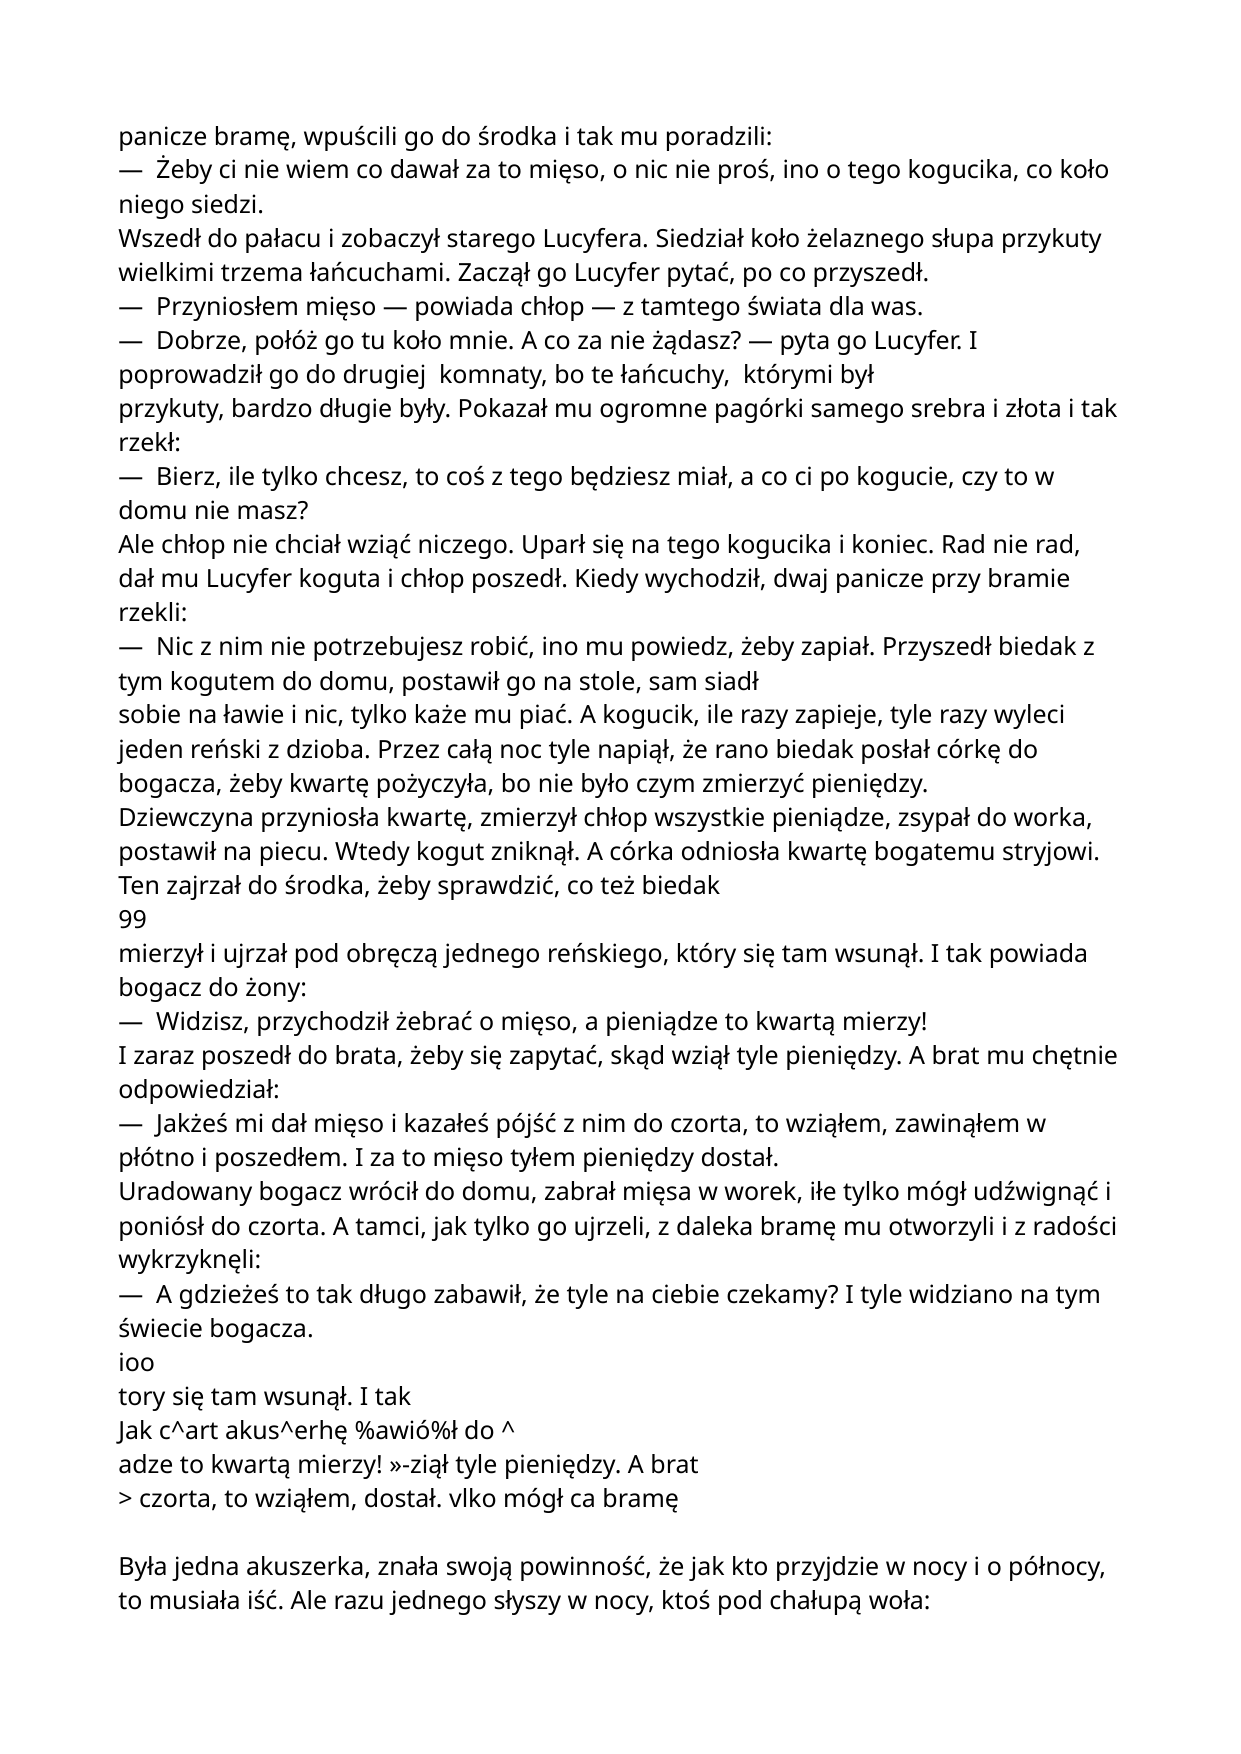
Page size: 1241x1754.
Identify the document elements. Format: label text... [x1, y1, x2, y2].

text 99 [118, 902, 1122, 936]
text mierzył i ujrzał pod obręczą jednego reńskiego, który się tam wsunął. I tak powiada bogacz do żony: [118, 936, 1122, 1004]
text — Jakżeś mi dał mięso i kazałeś pójść z nim do czorta, to wziąłem, zawinąłem w płótno i poszedłem. I za to mięso tyłem pieniędzy dostał. [118, 1106, 1122, 1174]
text Uradowany bogacz wrócił do domu, zabrał mięsa w worek, iłe tylko mógł udźwignąć i poniósł do czorta. A tamci, jak tylko go ujrzeli, z daleka bramę mu otworzyli i z radości wykrzyknęli: [118, 1174, 1122, 1276]
text — A gdzieżeś to tak długo zabawił, że tyle na ciebie czekamy? I tyle widziano na tym świecie bogacza. [118, 1276, 1122, 1344]
text — Nic z nim nie potrzebujesz robić, ino mu powiedz, żeby zapiał. Przyszedł biedak z tym kogutem do domu, postawił go na stole, sam siadł [118, 629, 1122, 697]
text — Dobrze, połóż go tu koło mnie. A co za nie żądasz? — pyta go Lucyfer. I poprowadził go do drugiej komnaty, bo te łańcuchy, którymi był [118, 322, 1122, 391]
text Wszedł do pałacu i zobaczył starego Lucyfera. Siedział koło żelaznego słupa przykuty wielkimi trzema łańcuchami. Zaczął go Lucyfer pytać, po co przyszedł. [118, 220, 1122, 288]
text > czorta, to wziąłem, dostał. vlko mógł ca bramę [118, 1481, 1122, 1515]
text Jak c^art akus^erhę %awió%ł do ^ [118, 1412, 1122, 1447]
text ioo [118, 1344, 1122, 1378]
text adze to kwartą mierzy! »-ziął tyle pieniędzy. A brat [118, 1447, 1122, 1481]
text Była jedna akuszerka, znała swoją powinność, że jak kto przyjdzie w nocy i o północy, to musiała iść. Ale razu jednego słyszy w nocy, ktoś pod chałupą woła: [118, 1549, 1122, 1617]
text panicze bramę, wpuścili go do środka i tak mu poradzili: [118, 118, 1122, 152]
text przykuty, bardzo długie były. Pokazał mu ogromne pagórki samego srebra i złota i tak rzekł: [118, 391, 1122, 459]
text — Przyniosłem mięso — powiada chłop — z tamtego świata dla was. [118, 288, 1122, 322]
text sobie na ławie i nic, tylko każe mu piać. A kogucik, ile razy zapieje, tyle razy wyleci jeden reński z dzioba. Przez całą noc tyle napiął, że rano biedak posłał córkę do bogacza, żeby kwartę pożyczyła, bo nie było czym zmierzyć pieniędzy. [118, 697, 1122, 799]
text — Widzisz, przychodził żebrać o mięso, a pieniądze to kwartą mierzy! [118, 1004, 1122, 1038]
text — Żeby ci nie wiem co dawał za to mięso, o nic nie proś, ino o tego kogucika, co koło niego siedzi. [118, 152, 1122, 220]
text — Bierz, ile tylko chcesz, to coś z tego będziesz miał, a co ci po kogucie, czy to w domu nie masz? [118, 459, 1122, 527]
text Ale chłop nie chciał wziąć niczego. Uparł się na tego kogucika i koniec. Rad nie rad, dał mu Lucyfer koguta i chłop poszedł. Kiedy wychodził, dwaj panicze przy bramie rzekli: [118, 527, 1122, 629]
text Dziewczyna przyniosła kwartę, zmierzył chłop wszystkie pieniądze, zsypał do worka, postawił na piecu. Wtedy kogut zniknął. A córka odniosła kwartę bogatemu stryjowi. Ten zajrzał do środka, żeby sprawdzić, co też biedak [118, 799, 1122, 902]
text tory się tam wsunął. I tak [118, 1378, 1122, 1412]
text I zaraz poszedł do brata, żeby się zapytać, skąd wziął tyle pieniędzy. A brat mu chętnie odpowiedział: [118, 1038, 1122, 1106]
